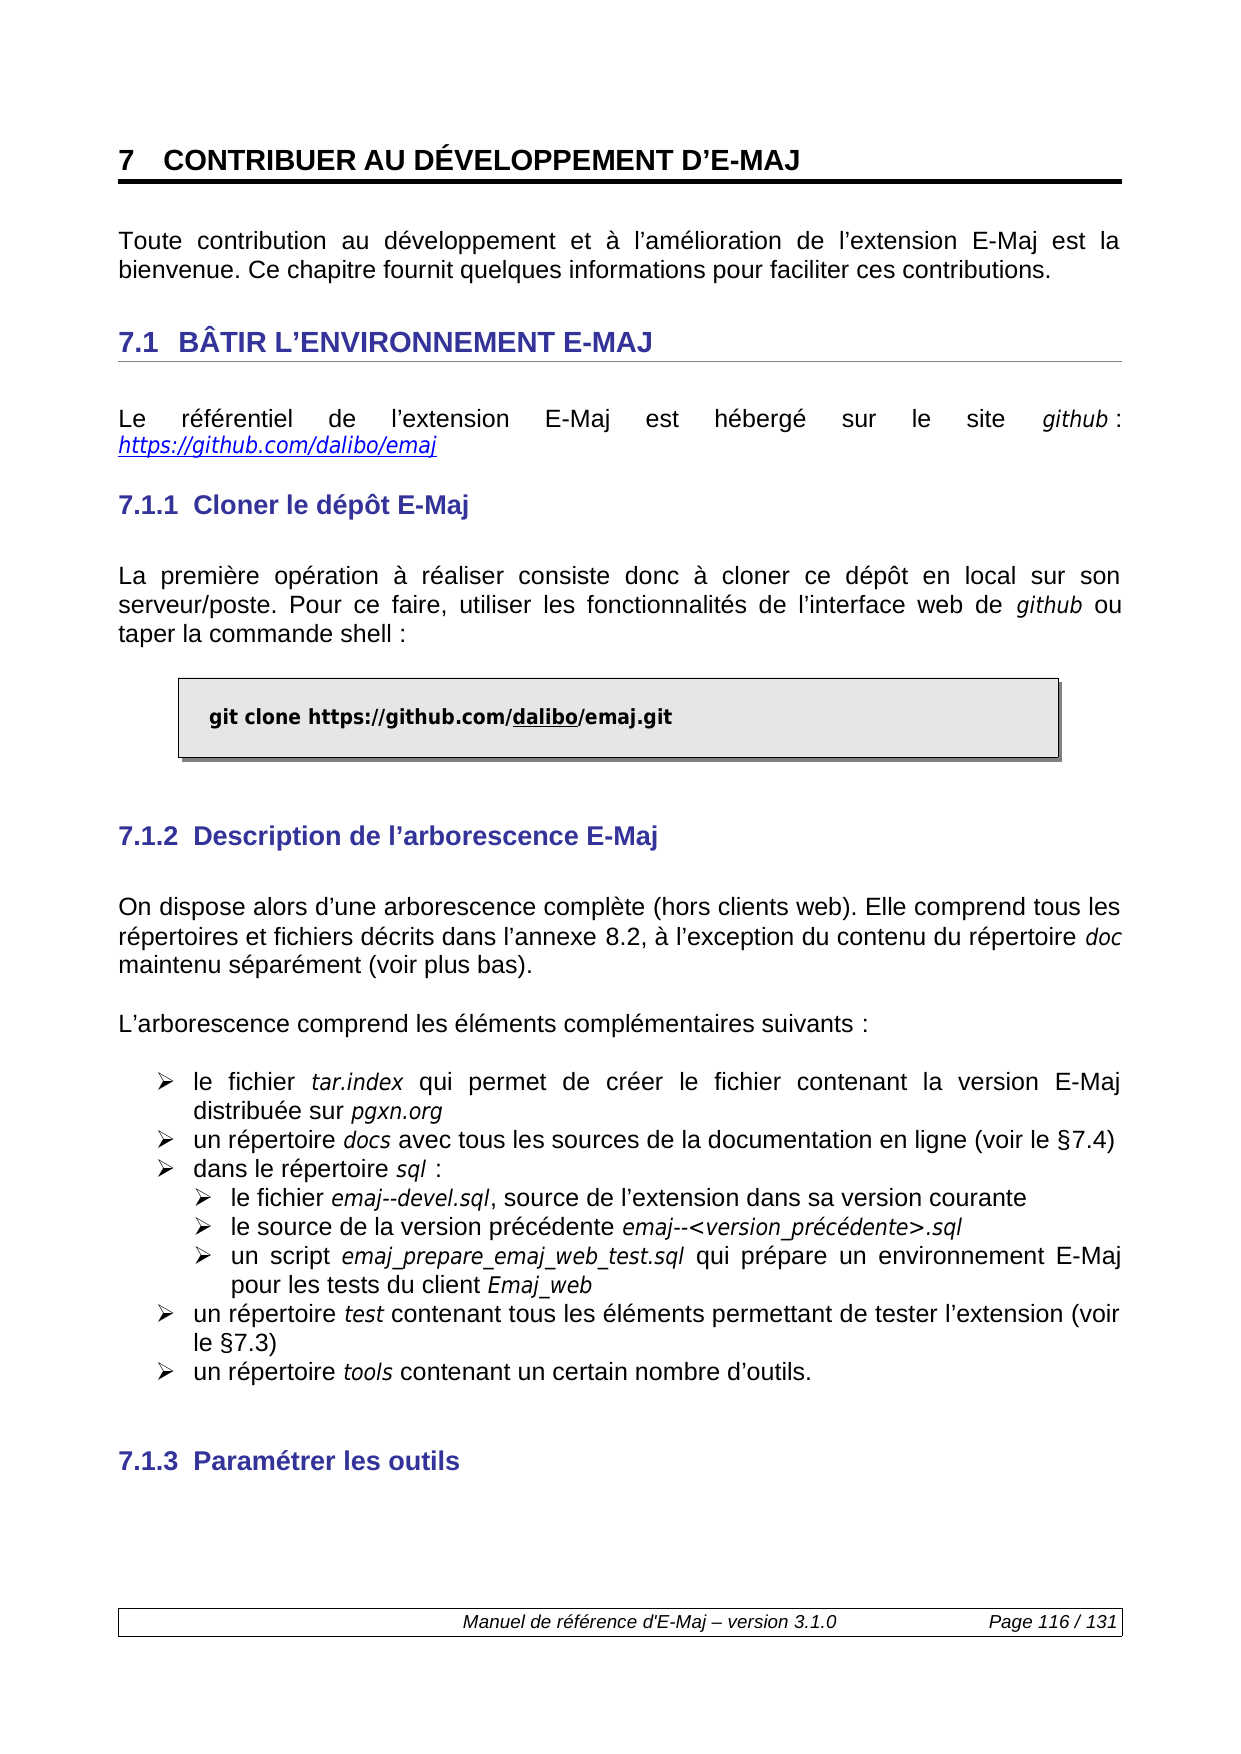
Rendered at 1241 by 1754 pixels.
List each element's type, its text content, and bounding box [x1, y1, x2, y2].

text On dispose alors d’une arborescence complète (hors clients web). Elle comprend tous les répertoires et fichiers décrits dans l’annexe 8.2, à l’exception du contenu du répertoire doc maintenu séparément (voir plus bas). [118, 892, 1122, 979]
text Toute contribution au développement et à l’amélioration de l’extension E-Maj est la bienvenue. Ce chapitre fournit quelques informations pour faciliter ces contributions. [118, 226, 1122, 284]
list un répertoire test contenant tous les éléments permettant de tester l’extension (voir le §7.3) [156, 1299, 1122, 1357]
list le source de la version précédente emaj--<version_précédente>.sql [193, 1212, 1122, 1241]
subtitle Bâtir l’environnement E-Maj [118, 325, 1122, 361]
text git clone https://github.com/dalibo/emaj.git [179, 702, 1058, 726]
text L’arborescence comprend les éléments complémentaires suivants : [118, 1008, 1122, 1038]
list le fichier emaj--devel.sql, source de l’extension dans sa version courante [193, 1183, 1122, 1212]
subtitle Contribuer au développement d’E-Maj [118, 143, 1122, 179]
text Le référentiel de l’extension E-Maj est hébergé sur le site github : https://github.com/dalibo/emaj [118, 403, 1122, 459]
subtitle Paramétrer les outils [118, 1444, 1122, 1476]
subtitle Description de l’arborescence E-Maj [118, 820, 1122, 851]
list le fichier tar.index qui permet de créer le fichier contenant la version E-Maj distribuée sur pgxn.org [156, 1067, 1122, 1125]
list un répertoire tools contenant un certain nombre d’outils. [156, 1357, 1122, 1386]
subtitle Cloner le dépôt E-Maj [118, 488, 1122, 519]
text La première opération à réaliser consiste donc à cloner ce dépôt en local sur son serveur/poste. Pour ce faire, utiliser les fonctionnalités de l’interface web de github ou taper la commande shell : [118, 561, 1122, 648]
list dans le répertoire sql : [156, 1154, 1122, 1183]
list un répertoire docs avec tous les sources de la documentation en ligne (voir le §7.4) [156, 1125, 1122, 1154]
list un script emaj_prepare_emaj_web_test.sql qui prépare un environnement E-Maj pour les tests du client Emaj_web [193, 1241, 1122, 1299]
